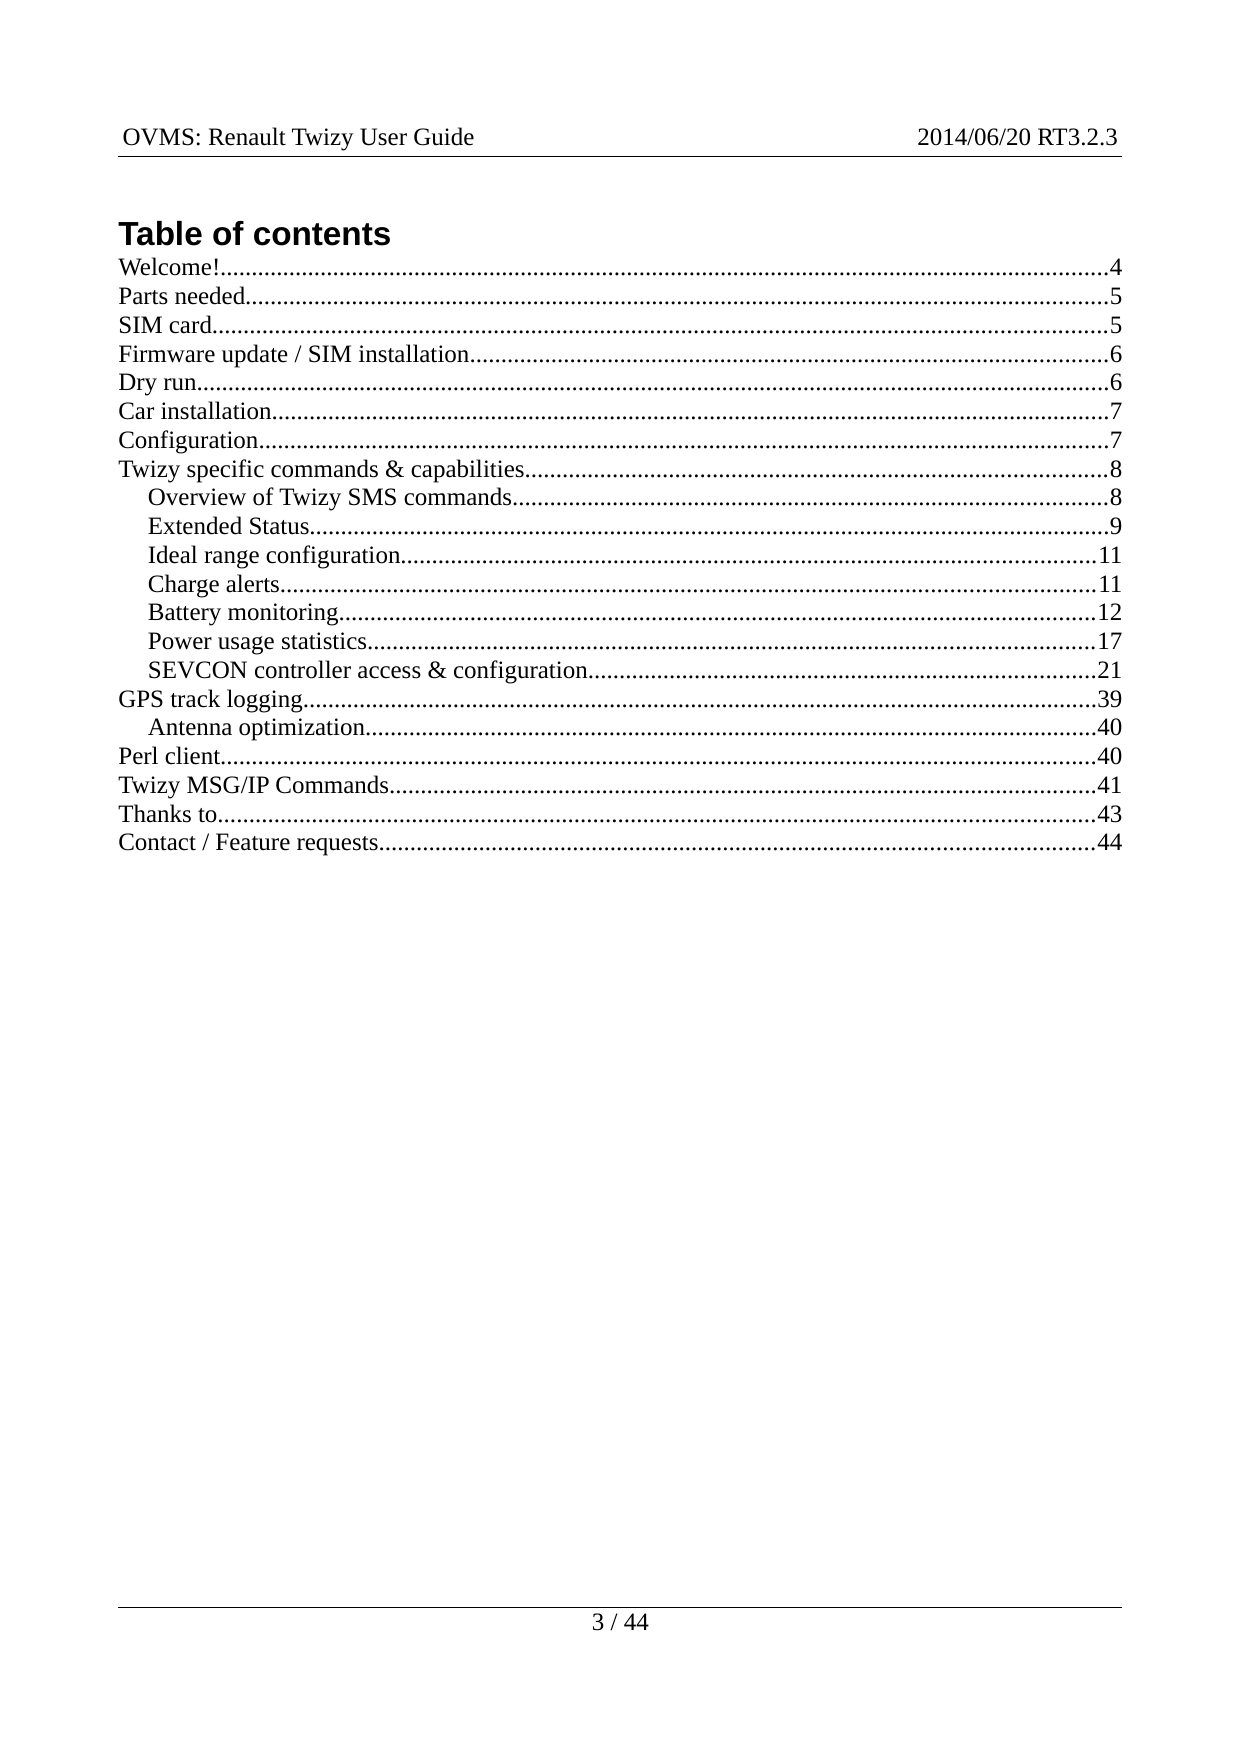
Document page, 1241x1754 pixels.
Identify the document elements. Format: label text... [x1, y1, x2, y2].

text Power usage statistics 17 [148, 626, 1122, 655]
text Configuration 7 [118, 425, 1122, 454]
text Twizy specific commands & capabilities 8 [118, 454, 1122, 482]
text Perl client 40 [118, 741, 1122, 770]
text Thanks to... 43 [118, 799, 1122, 827]
text Firmware update / SIM installation 6 [118, 339, 1122, 367]
text Overview of Twizy SMS commands 8 [148, 482, 1122, 511]
text Antenna optimization 40 [148, 712, 1122, 741]
text Dry run 6 [118, 367, 1122, 396]
text Car installation 7 [118, 396, 1122, 425]
text Charge alerts 11 [148, 569, 1122, 597]
text SIM card 5 [118, 310, 1122, 339]
text SEVCON controller access & configuration 21 [148, 655, 1122, 684]
text GPS track logging 39 [118, 684, 1122, 712]
subtitle Table of contents [118, 214, 1122, 252]
text Ideal range configuration 11 [148, 540, 1122, 569]
text Contact / Feature requests 44 [118, 827, 1122, 856]
text Welcome! 4 [118, 252, 1122, 281]
text Parts needed 5 [118, 281, 1122, 310]
text Twizy MSG/IP Commands 41 [118, 770, 1122, 799]
text Extended Status 9 [148, 511, 1122, 540]
text Battery monitoring 12 [148, 597, 1122, 626]
